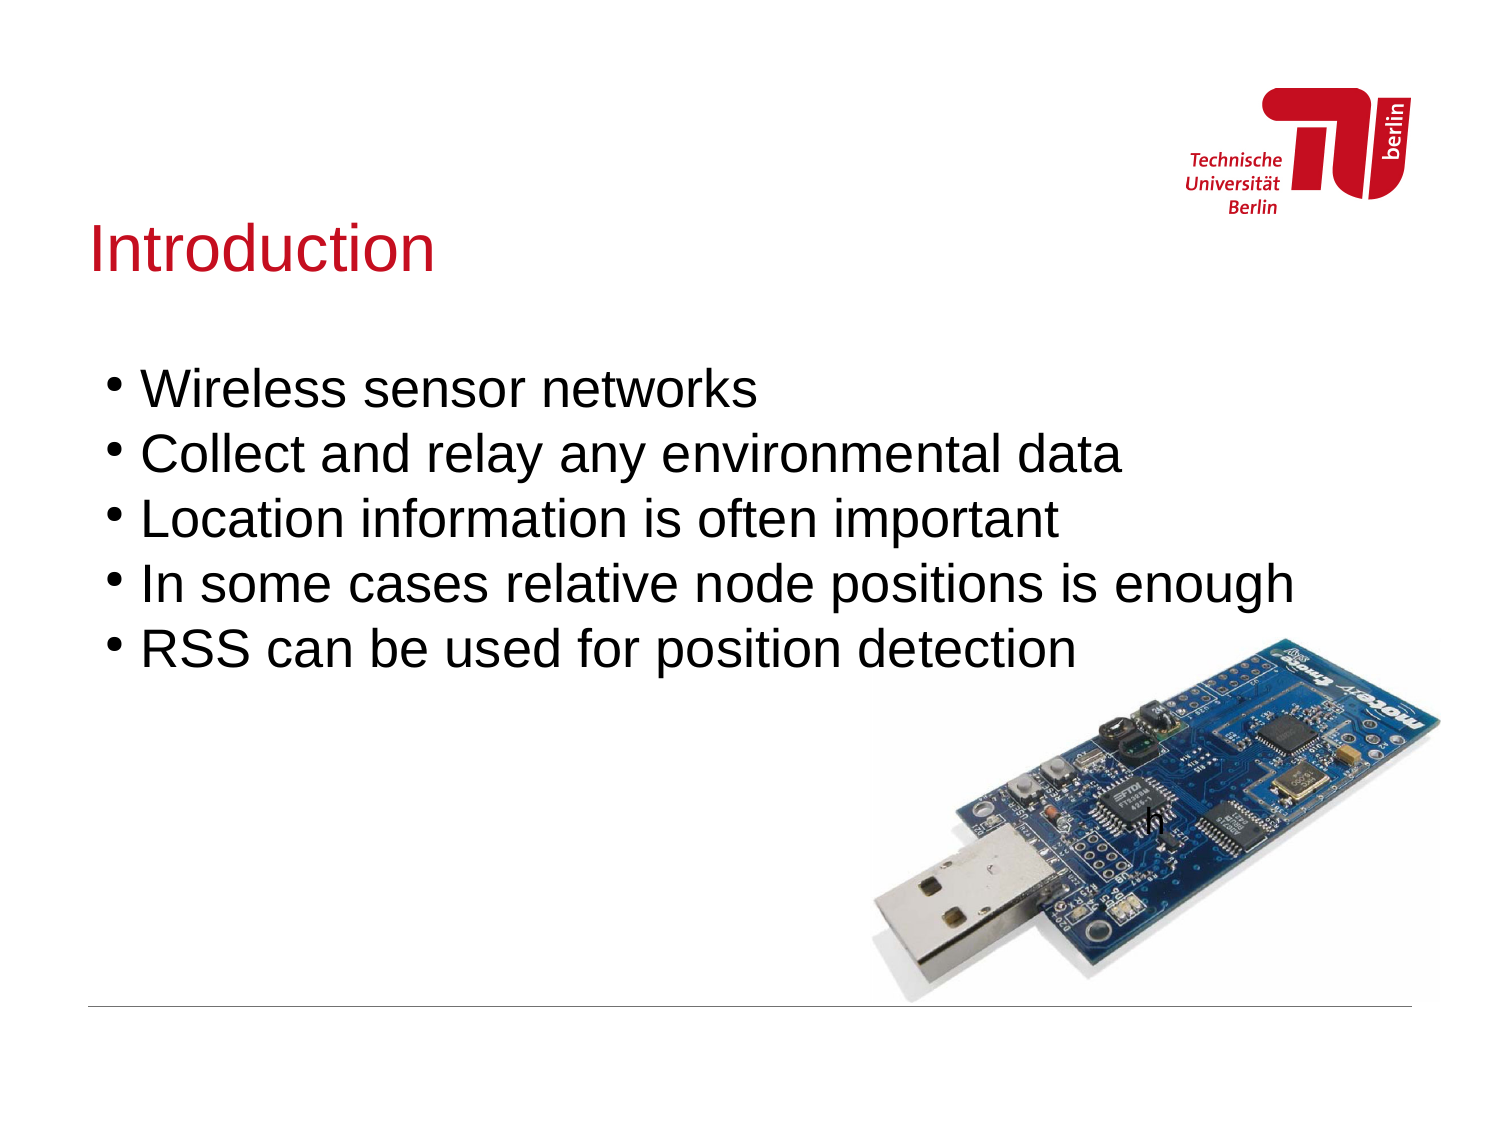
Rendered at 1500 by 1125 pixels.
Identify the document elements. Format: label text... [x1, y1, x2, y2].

picture [870, 686, 1441, 1003]
picture [1186, 88, 1411, 214]
text_box Wireless sensor networks Collect and relay any environmental data Location information is often important In some cases relative node positions is enough RSS can be used for position detection [90, 345, 1471, 686]
title Introduction [88, 222, 1411, 286]
